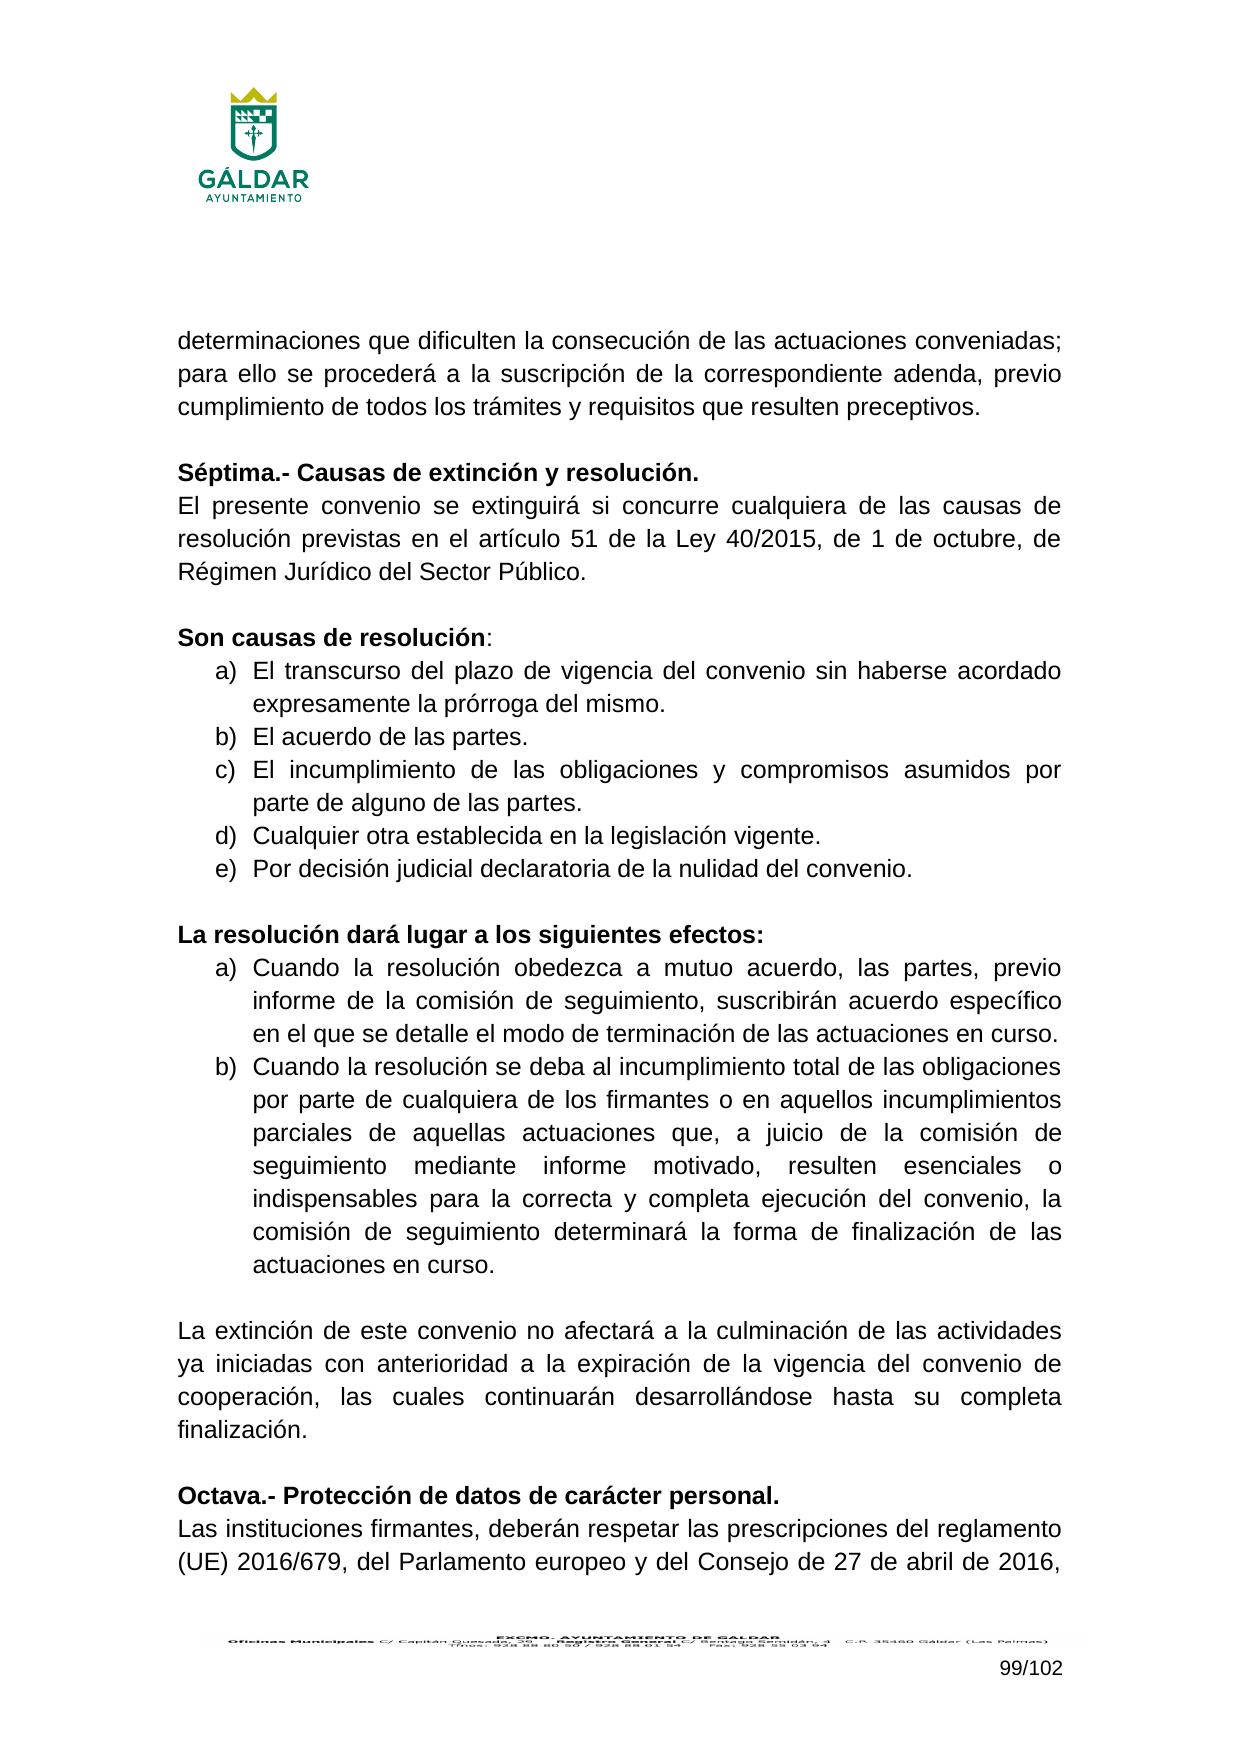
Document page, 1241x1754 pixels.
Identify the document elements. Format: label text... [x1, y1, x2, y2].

text determinaciones que dificulten la consecución de las actuaciones conveniadas; para ello se procederá a la suscripción de la correspondiente adenda, previo cumplimiento de todos los trámites y requisitos que resulten preceptivos. [177, 326, 1063, 420]
list El incumplimiento de las obligaciones y compromisos asumidos por parte de alguno de las partes. [215, 755, 1063, 817]
text Son causas de resolución: [177, 623, 1063, 652]
list Cuando la resolución se deba al incumplimiento total de las obligaciones por parte de cualquiera de los firmantes o en aquellos incumplimientos parciales de aquellas actuaciones que, a juicio de la comisión de seguimiento mediante informe motivado, resulten esenciales o indispensables para la correcta y completa ejecución del convenio, la comisión de seguimiento determinará la forma de finalización de las actuaciones en curso. [215, 1052, 1063, 1279]
text Séptima.- Causas de extinción y resolución. [177, 458, 1063, 486]
picture [227, 1636, 1059, 1647]
picture [181, 73, 325, 217]
list El acuerdo de las partes. [215, 722, 1063, 751]
text Las instituciones firmantes, deberán respetar las prescripciones del reglamento (UE) 2016/679, del Parlamento europeo y del Consejo de 27 de abril de 2016, [177, 1514, 1063, 1576]
text El presente convenio se extinguirá si concurre cualquiera de las causas de resolución previstas en el artículo 51 de la Ley 40/2015, de 1 de octubre, de Régimen Jurídico del Sector Público. [177, 491, 1063, 586]
list Cuando la resolución obedezca a mutuo acuerdo, las partes, previo informe de la comisión de seguimiento, suscribirán acuerdo específico en el que se detalle el modo de terminación de las actuaciones en curso. [215, 953, 1063, 1048]
text La resolución dará lugar a los siguientes efectos: [177, 920, 1063, 949]
list Cualquier otra establecida en la legislación vigente. [215, 821, 1063, 850]
list Por decisión judicial declaratoria de la nulidad del convenio. [215, 854, 1063, 883]
list El transcurso del plazo de vigencia del convenio sin haberse acordado expresamente la prórroga del mismo. [215, 656, 1063, 718]
text La extinción de este convenio no afectará a la culminación de las actividades ya iniciadas con anterioridad a la expiración de la vigencia del convenio de cooperación, las cuales continuarán desarrollándose hasta su completa finalización. [177, 1316, 1063, 1444]
text Octava.- Protección de datos de carácter personal. [177, 1481, 1063, 1510]
